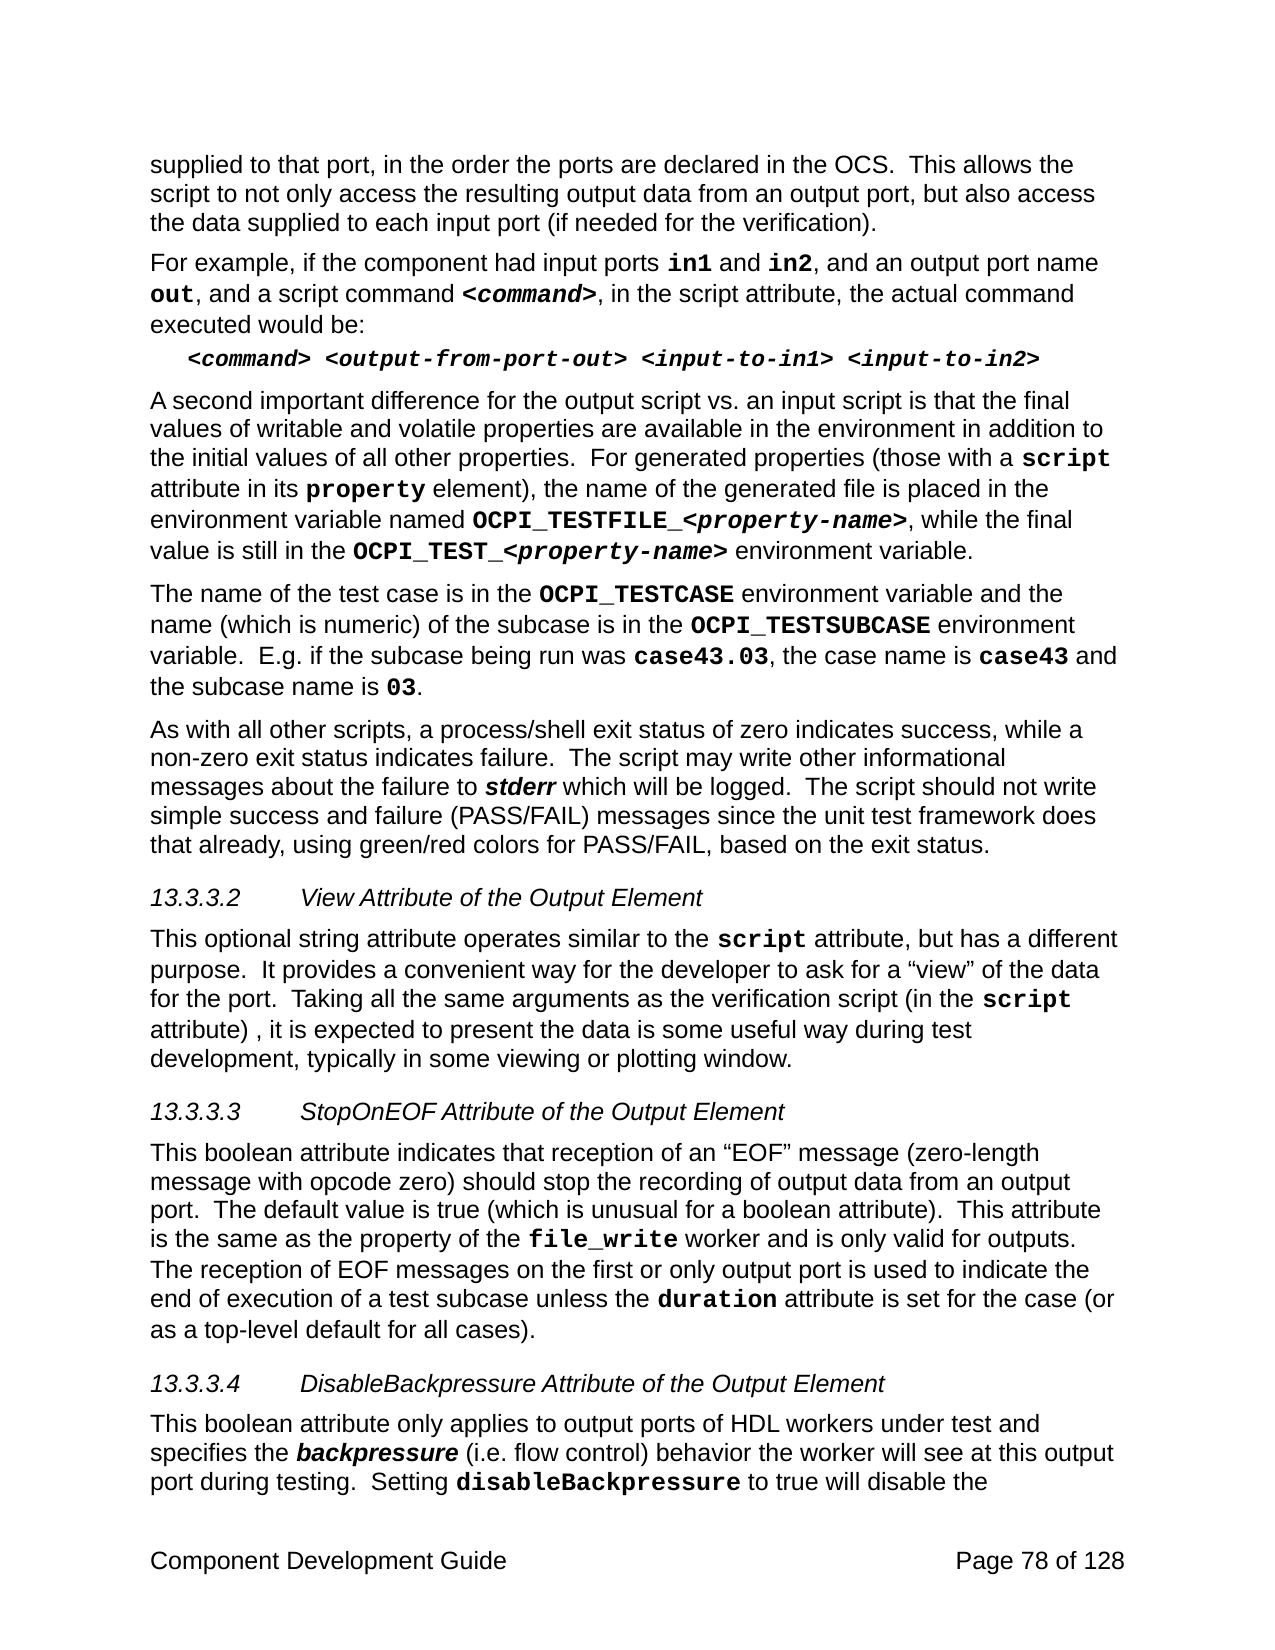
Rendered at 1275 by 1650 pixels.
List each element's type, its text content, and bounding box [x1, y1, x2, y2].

subtitle DisableBackpressure Attribute of the Output Element [150, 1369, 1125, 1397]
text A second important difference for the output script vs. an input script is that the final values of writable and volatile properties are available in the environment in addition to the initial values of all other properties. For generated properties (those with a script attribute in its property element), the name of the generated file is placed in the environment variable named OCPI_TESTFILE_<property-name>, while the final value is still in the OCPI_TEST_<property-name> environment variable. [150, 386, 1125, 567]
subtitle View Attribute of the Output Element [150, 883, 1125, 912]
text The name of the test case is in the OCPI_TESTCASE environment variable and the name (which is numeric) of the subcase is in the OCPI_TESTSUBCASE environment variable. E.g. if the subcase being run was case43.03, the case name is case43 and the subcase name is 03. [150, 579, 1125, 703]
text This boolean attribute indicates that reception of an “EOF” message (zero-length message with opcode zero) should stop the recording of output data from an output port. The default value is true (which is unusual for a boolean attribute). This attribute is the same as the property of the file_write worker and is only valid for outputs. The reception of EOF messages on the first or only output port is used to indicate the end of execution of a test subcase unless the duration attribute is set for the case (or as a top-level default for all cases). [150, 1138, 1125, 1344]
text For example, if the component had input ports in1 and in2, and an output port name out, and a script command <command>, in the script attribute, the actual command executed would be: [150, 248, 1125, 339]
subtitle StopOnEOF Attribute of the Output Element [150, 1097, 1125, 1126]
text supplied to that port, in the order the ports are declared in the OCS. This allows the script to not only access the resulting output data from an output port, but also access the data supplied to each input port (if needed for the verification). [150, 150, 1125, 236]
text This optional string attribute operates similar to the script attribute, but has a different purpose. It provides a convenient way for the developer to ask for a “view” of the data for the port. Taking all the same arguments as the verification script (in the script attribute) , it is expected to present the data is some useful way during test development, typically in some viewing or plotting window. [150, 924, 1125, 1072]
text This boolean attribute only applies to output ports of HDL workers under test and specifies the backpressure (i.e. flow control) behavior the worker will see at this output port during testing. Setting disableBackpressure to true will disable the [150, 1409, 1125, 1498]
text <command> <output-from-port-out> <input-to-in1> <input-to-in2> [187, 348, 1125, 374]
text As with all other scripts, a process/shell exit status of zero indicates success, while a non-zero exit status indicates failure. The script may write other informational messages about the failure to stderr which will be logged. The script should not write simple success and failure (PASS/FAIL) messages since the unit test framework does that already, using green/red colors for PASS/FAIL, based on the exit status. [150, 715, 1125, 858]
